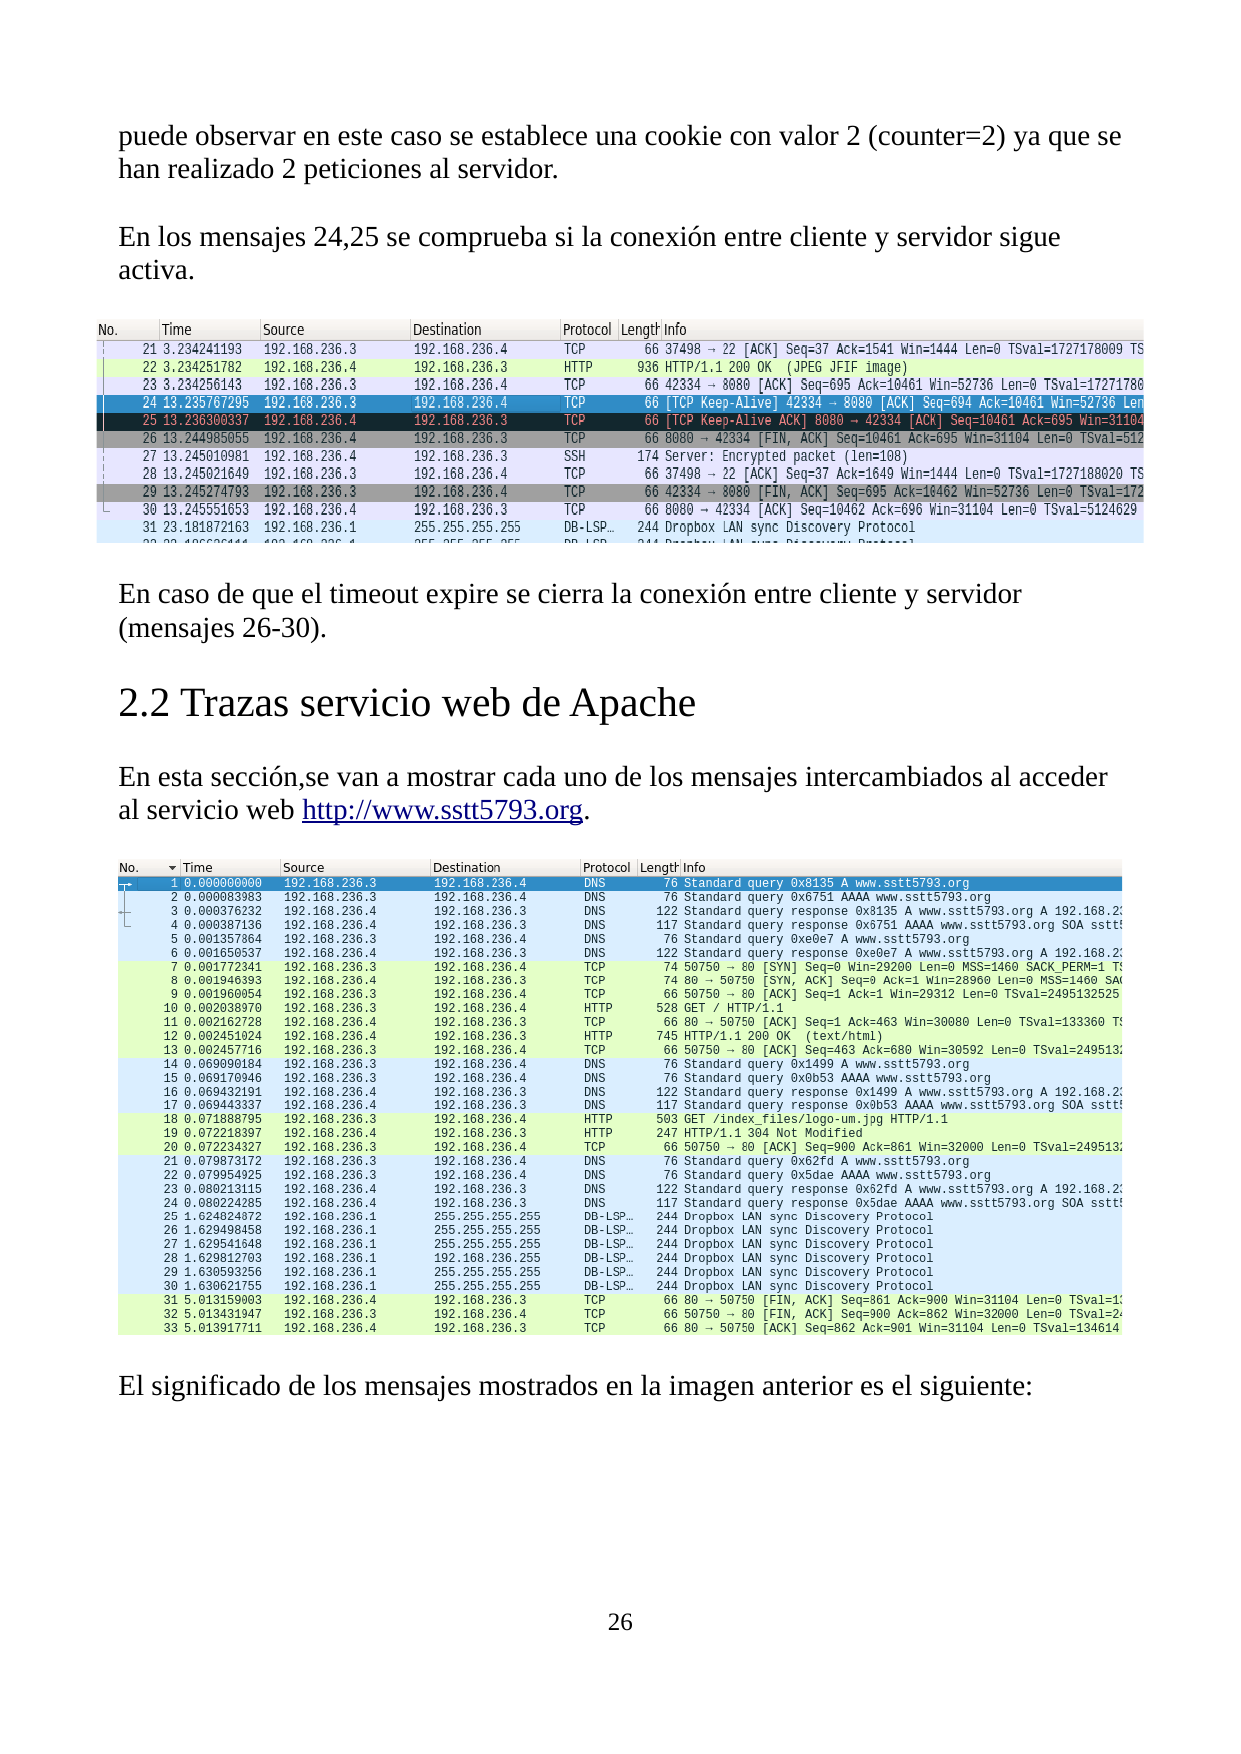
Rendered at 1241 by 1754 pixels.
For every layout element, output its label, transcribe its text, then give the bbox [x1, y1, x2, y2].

text En esta sección,se van a mostrar cada uno de los mensajes intercambiados al acceder al servicio web http://www.sstt5793.org. [118, 759, 1122, 826]
text El significado de los mensajes mostrados en la imagen anterior es el siguiente: [118, 1368, 1122, 1402]
text En los mensajes 24,25 se comprueba si la conexión entre cliente y servidor sigue activa. [118, 219, 1122, 286]
text puede observar en este caso se establece una cookie con valor 2 (counter=2) ya que se han realizado 2 peticiones al servidor. [118, 118, 1122, 185]
picture [96, 319, 1144, 543]
picture [118, 859, 1123, 1335]
text 2.2 Trazas servicio web de Apache [118, 677, 1122, 725]
text En caso de que el timeout expire se cierra la conexión entre cliente y servidor (mensajes 26-30). [118, 577, 1122, 644]
